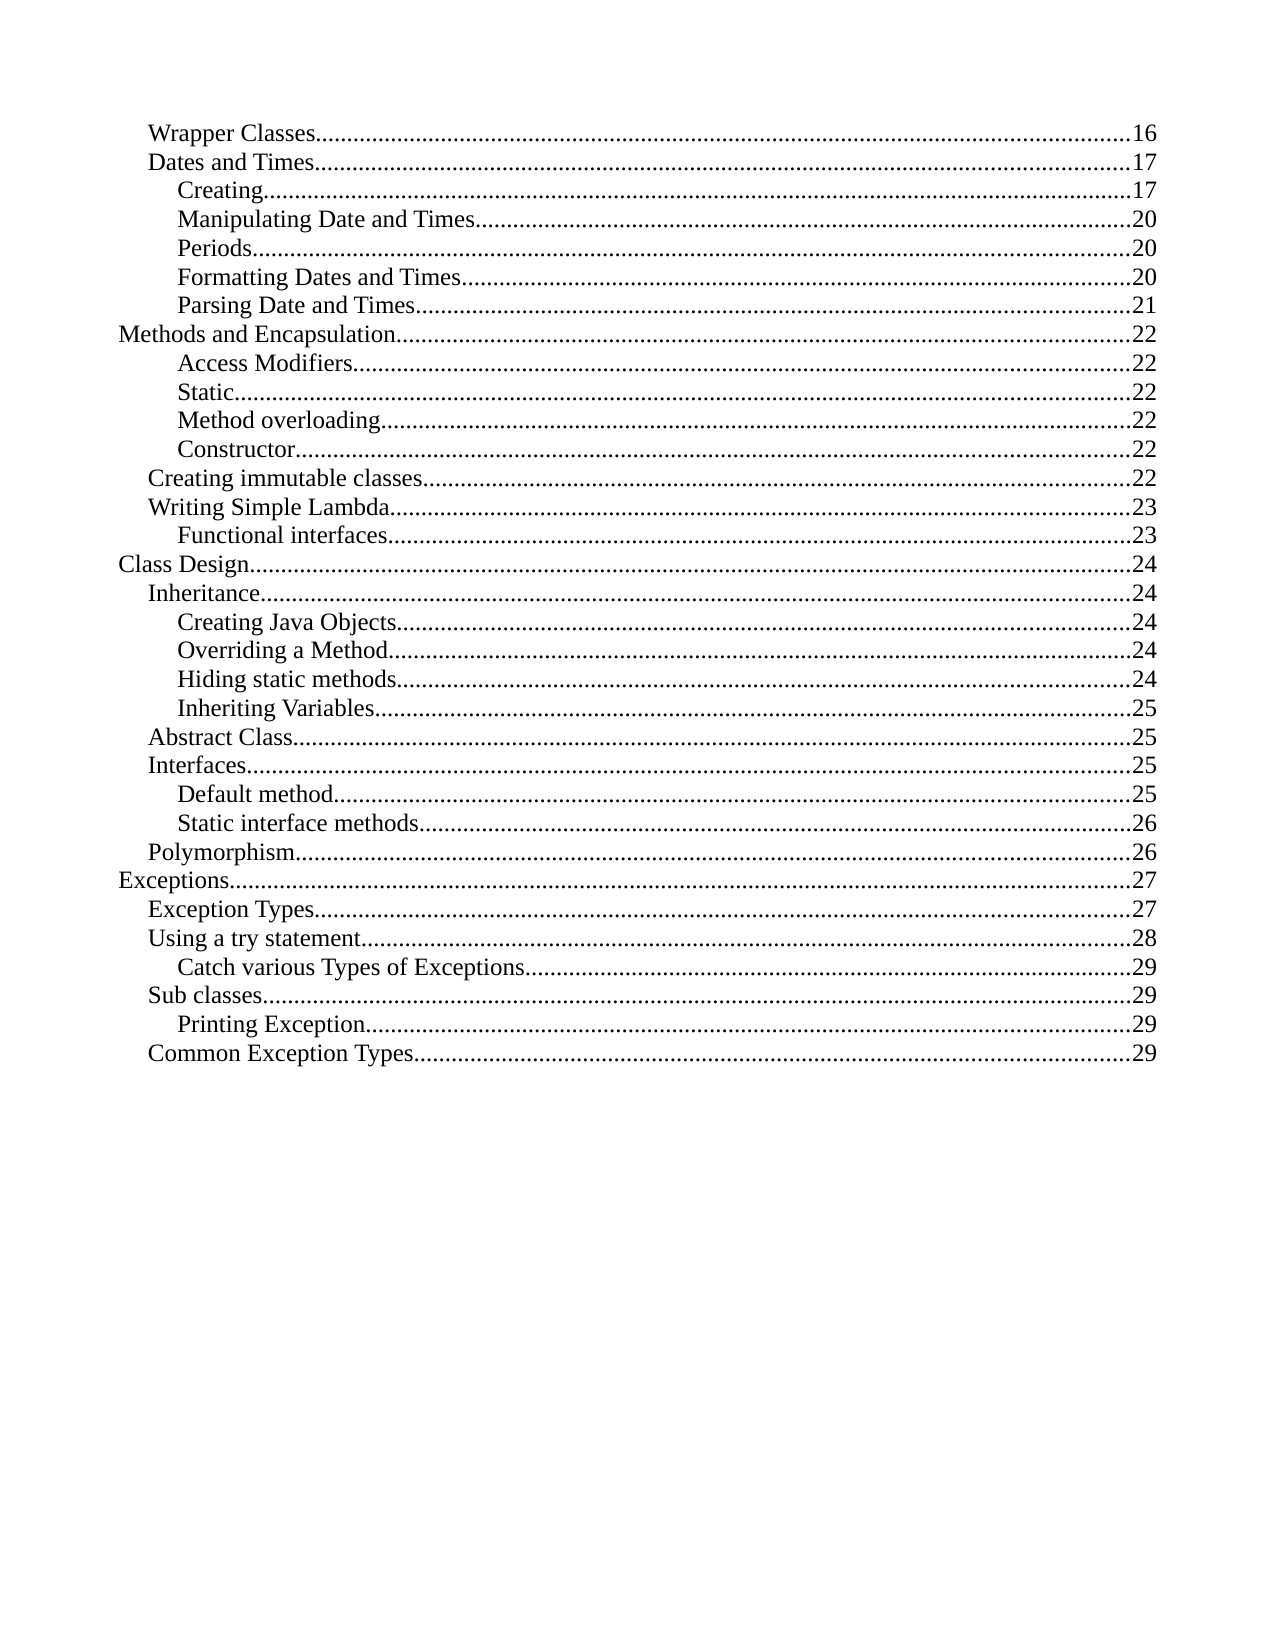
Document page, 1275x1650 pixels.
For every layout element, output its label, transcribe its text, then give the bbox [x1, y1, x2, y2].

text Using a try statement 28 [148, 923, 1157, 952]
text Method overloading 22 [177, 406, 1157, 434]
text Default method 25 [177, 779, 1157, 808]
text Exception Types 27 [148, 894, 1157, 923]
text Writing Simple Lambda 23 [148, 492, 1157, 521]
text Creating 17 [177, 176, 1157, 204]
text Parsing Date and Times 21 [177, 291, 1157, 319]
text Inheritance 24 [148, 578, 1157, 607]
text Access Modifiers 22 [177, 348, 1157, 377]
text Hiding static methods 24 [177, 664, 1157, 693]
text Inheriting Variables 25 [177, 693, 1157, 722]
text Periods 20 [177, 233, 1157, 262]
text Creating Java Objects 24 [177, 607, 1157, 636]
text Manipulating Date and Times 20 [177, 204, 1157, 233]
text Class Design 24 [118, 549, 1157, 578]
text Constructor 22 [177, 434, 1157, 463]
text Dates and Times 17 [148, 147, 1157, 176]
text Common Exception Types 29 [148, 1038, 1157, 1067]
text Creating immutable classes 22 [148, 463, 1157, 492]
text Static interface methods 26 [177, 808, 1157, 837]
text Polymorphism 26 [148, 837, 1157, 866]
text Catch various Types of Exceptions 29 [177, 952, 1157, 981]
text Abstract Class 25 [148, 722, 1157, 751]
text Functional interfaces 23 [177, 521, 1157, 549]
text Exceptions 27 [118, 866, 1157, 894]
text Methods and Encapsulation 22 [118, 319, 1157, 348]
text Sub classes 29 [148, 981, 1157, 1009]
text Printing Exception 29 [177, 1009, 1157, 1038]
text Overriding a Method 24 [177, 636, 1157, 664]
text Interfaces 25 [148, 751, 1157, 779]
text Formatting Dates and Times 20 [177, 262, 1157, 291]
text Static 22 [177, 377, 1157, 406]
text Wrapper Classes 16 [148, 118, 1157, 147]
